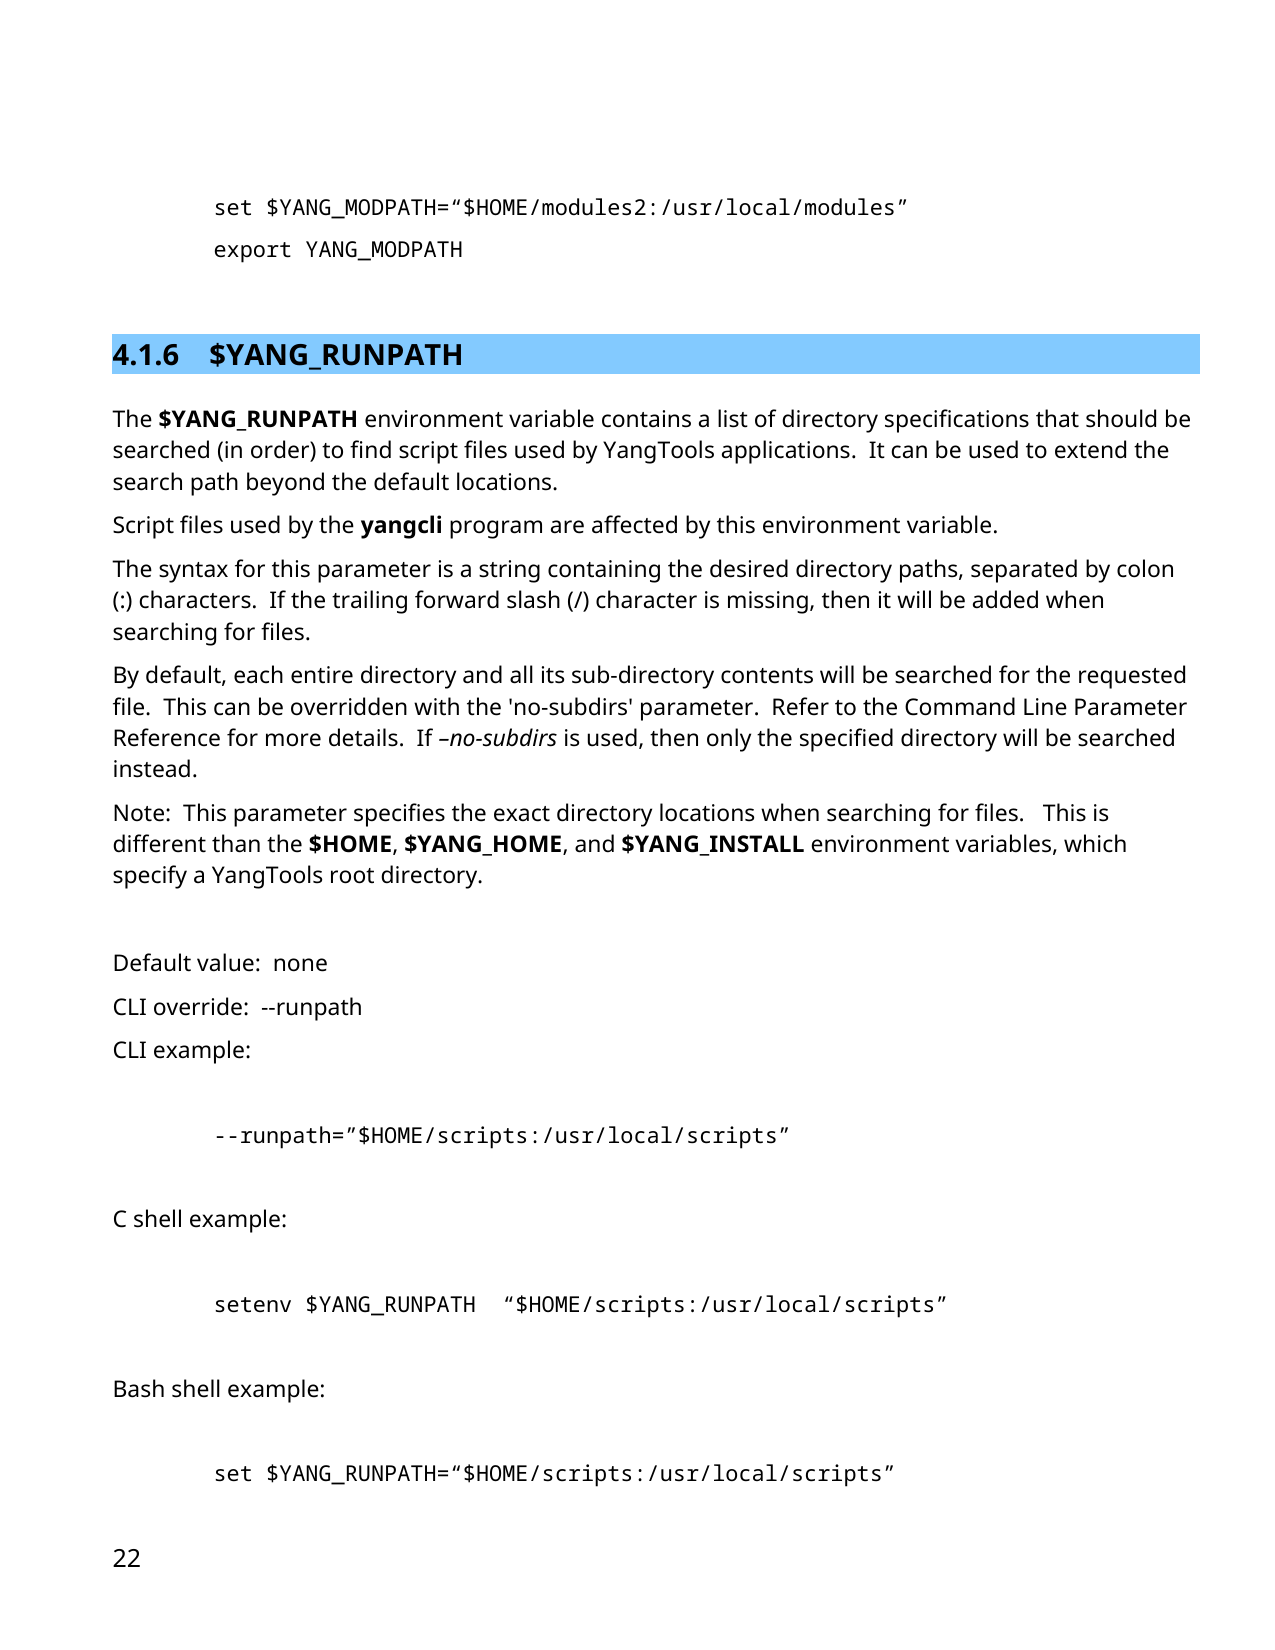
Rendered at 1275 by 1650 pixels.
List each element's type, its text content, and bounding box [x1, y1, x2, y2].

text setenv $YANG_RUNPATH “$HOME/scripts:/usr/local/scripts” [139, 1289, 1200, 1319]
text By default, each entire directory and all its sub-directory contents will be searched for the requested file. This can be overridden with the 'no-subdirs' parameter. Refer to the Command Line Parameter Reference for more details. If –no-subdirs is used, then only the specified directory will be searched instead. [112, 659, 1200, 784]
text The $YANG_RUNPATH environment variable contains a list of directory specifications that should be searched (in order) to find script files used by YangTools applications. It can be used to extend the search path beyond the default locations. [112, 403, 1200, 497]
text CLI example: [112, 1034, 1200, 1066]
text export YANG_MODPATH [139, 233, 1200, 263]
text set $YANG_RUNPATH=“$HOME/scripts:/usr/local/scripts” [139, 1458, 1200, 1488]
text The syntax for this parameter is a string containing the desired directory paths, separated by colon (:) characters. If the trailing forward slash (/) character is missing, then it will be added when searching for files. [112, 553, 1200, 647]
text set $YANG_MODPATH=“$HOME/modules2:/usr/local/modules” [139, 192, 1200, 222]
subtitle $YANG_RUNPATH [112, 334, 1200, 374]
text Bash shell example: [112, 1372, 1200, 1404]
text --runpath=”$HOME/scripts:/usr/local/scripts” [139, 1120, 1200, 1150]
text Default value: none [112, 947, 1200, 978]
text Note: This parameter specifies the exact directory locations when searching for files. This is different than the $HOME, $YANG_HOME, and $YANG_INSTALL environment variables, which specify a YangTools root directory. [112, 797, 1200, 891]
text Script files used by the yangcli program are affected by this environment variable. [112, 509, 1200, 541]
text C shell example: [112, 1203, 1200, 1235]
text CLI override: --runpath [112, 991, 1200, 1022]
